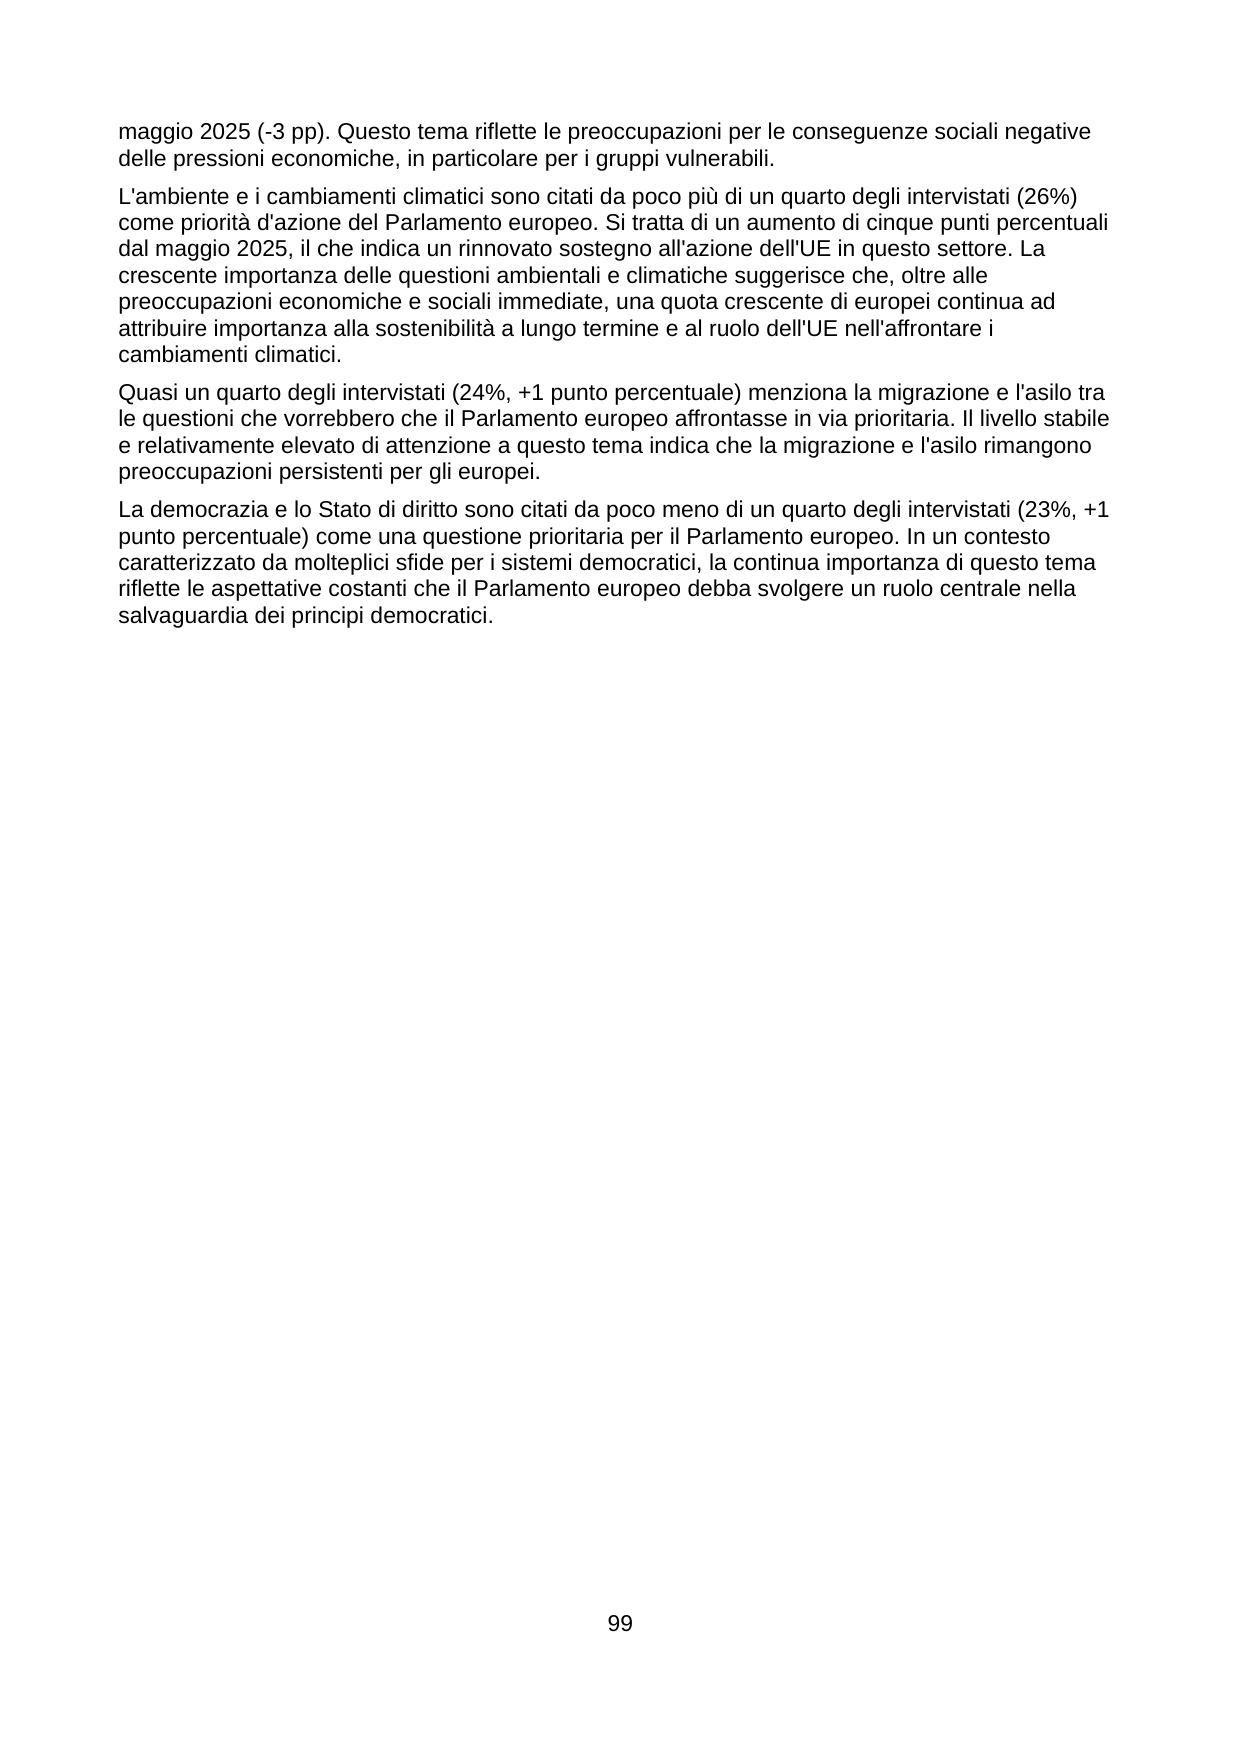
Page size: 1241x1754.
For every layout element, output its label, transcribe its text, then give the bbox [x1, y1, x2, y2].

text L'ambiente e i cambiamenti climatici sono citati da poco più di un quarto degli intervistati (26%) come priorità d'azione del Parlamento europeo. Si tratta di un aumento di cinque punti percentuali dal maggio 2025, il che indica un rinnovato sostegno all'azione dell'UE in questo settore. La crescente importanza delle questioni ambientali e climatiche suggerisce che, oltre alle preoccupazioni economiche e sociali immediate, una quota crescente di europei continua ad attribuire importanza alla sostenibilità a lungo termine e al ruolo dell'UE nell'affrontare i cambiamenti climatici. [118, 183, 1122, 367]
text La democrazia e lo Stato di diritto sono citati da poco meno di un quarto degli intervistati (23%, +1 punto percentuale) come una questione prioritaria per il Parlamento europeo. In un contesto caratterizzato da molteplici sfide per i sistemi democratici, la continua importanza di questo tema riflette le aspettative costanti che il Parlamento europeo debba svolgere un ruolo centrale nella salvaguardia dei principi democratici. [118, 496, 1122, 628]
text Quasi un quarto degli intervistati (24%, +1 punto percentuale) menziona la migrazione e l'asilo tra le questioni che vorrebbero che il Parlamento europeo affrontasse in via prioritaria. Il livello stabile e relativamente elevato di attenzione a questo tema indica che la migrazione e l'asilo rimangono preoccupazioni persistenti per gli europei. [118, 379, 1122, 484]
text maggio 2025 (-3 pp). Questo tema riflette le preoccupazioni per le conseguenze sociali negative delle pressioni economiche, in particolare per i gruppi vulnerabili. [118, 118, 1122, 171]
